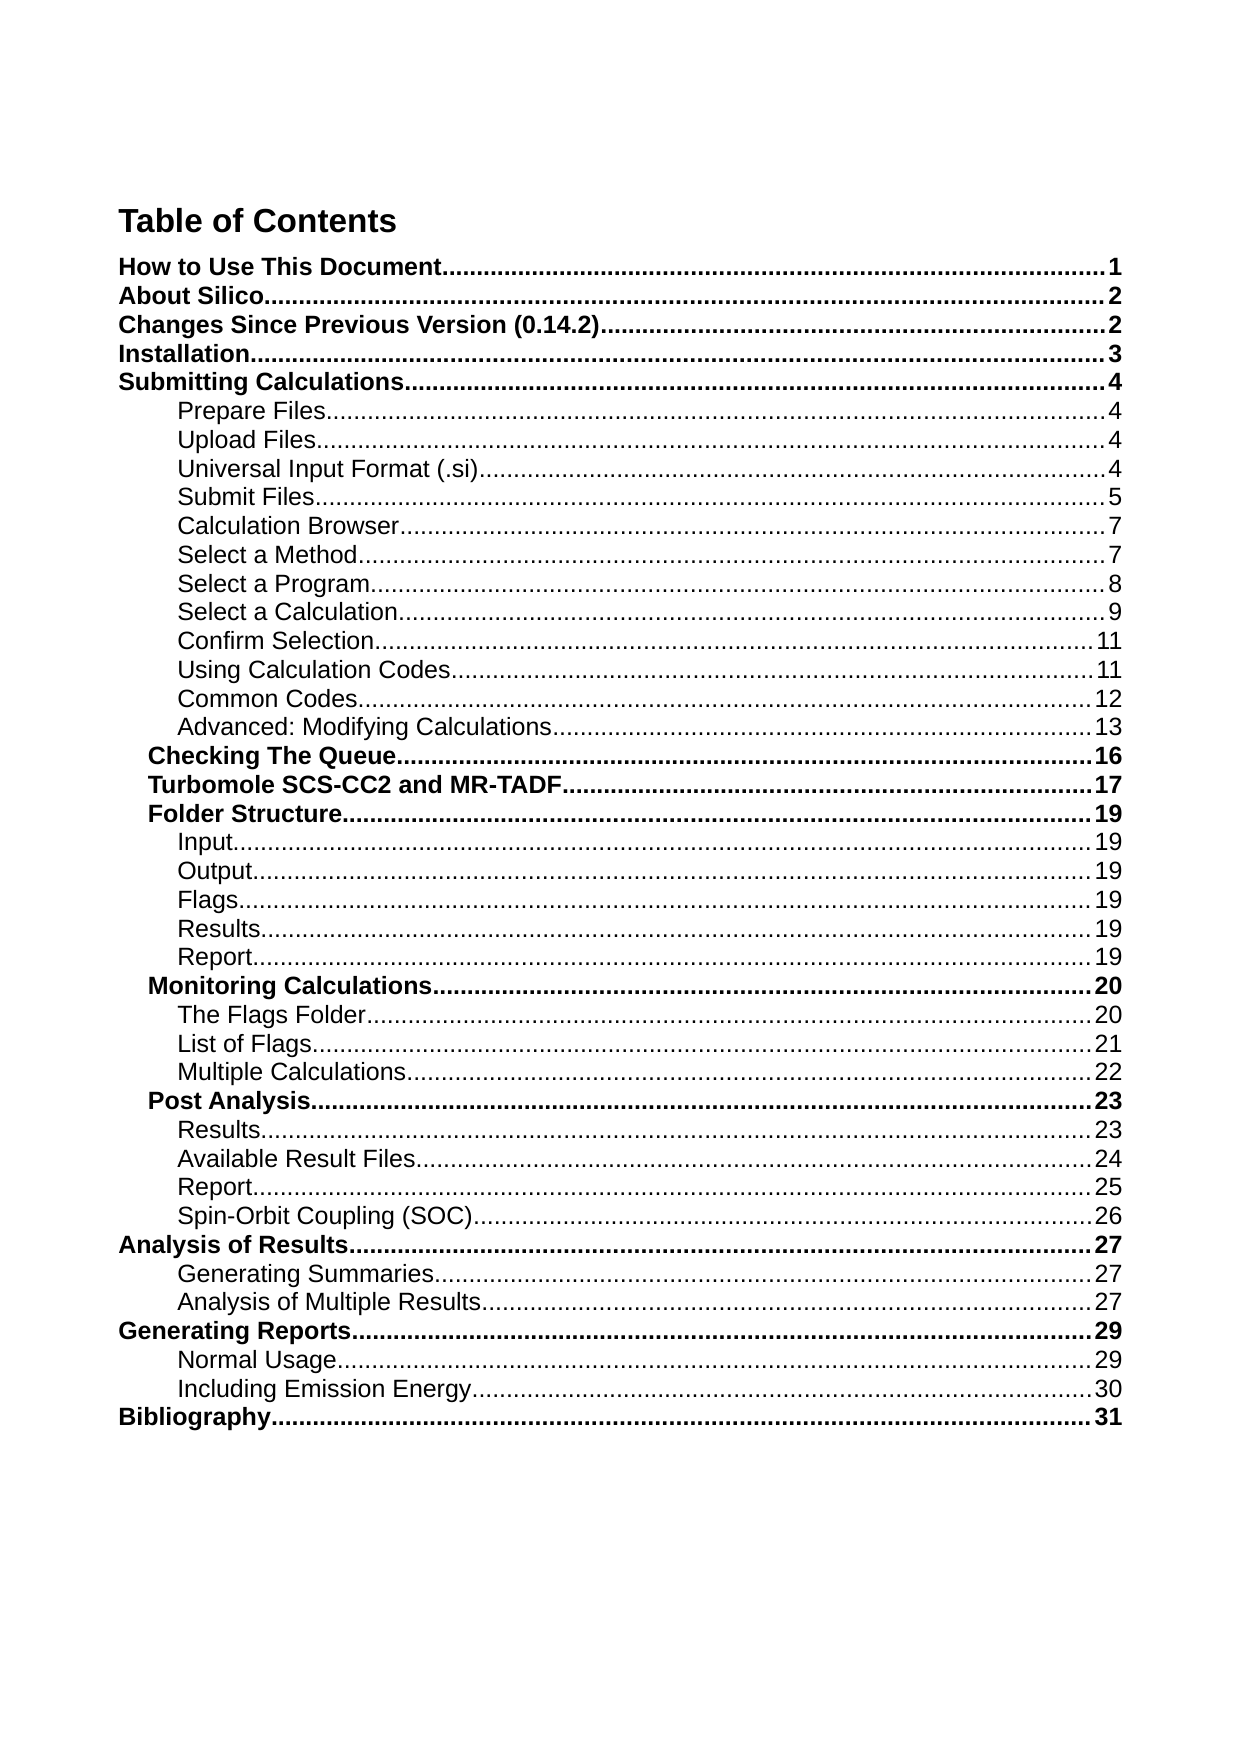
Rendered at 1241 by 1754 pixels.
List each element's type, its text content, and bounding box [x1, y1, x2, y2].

text Submit Files 5 [177, 482, 1122, 511]
text Installation 3 [118, 338, 1122, 367]
text Including Emission Energy 30 [177, 1373, 1122, 1402]
text Bibliography 31 [118, 1402, 1122, 1431]
subtitle Table of Contents [118, 201, 1122, 240]
text Using Calculation Codes 11 [177, 655, 1122, 683]
text Normal Usage 29 [177, 1345, 1122, 1373]
text Analysis of Multiple Results 27 [177, 1287, 1122, 1316]
text Select a Method 7 [177, 540, 1122, 568]
text Calculation Browser 7 [177, 511, 1122, 540]
text Confirm Selection 11 [177, 626, 1122, 655]
text Upload Files 4 [177, 425, 1122, 453]
text Monitoring Calculations 20 [148, 971, 1122, 1000]
text Flags 19 [177, 885, 1122, 913]
text The Flags Folder 20 [177, 1000, 1122, 1028]
text Report 25 [177, 1172, 1122, 1201]
text Advanced: Modifying Calculations 13 [177, 712, 1122, 741]
text Results 19 [177, 913, 1122, 942]
text List of Flags 21 [177, 1028, 1122, 1057]
text Prepare Files 4 [177, 396, 1122, 425]
text How to Use This Document 1 [118, 252, 1122, 281]
text Multiple Calculations 22 [177, 1057, 1122, 1086]
text Changes Since Previous Version (0.14.2) 2 [118, 310, 1122, 338]
text Checking The Queue 16 [148, 741, 1122, 770]
text Turbomole SCS-CC2 and MR-TADF 17 [148, 770, 1122, 798]
text Select a Program 8 [177, 568, 1122, 597]
text Common Codes 12 [177, 683, 1122, 712]
text Select a Calculation 9 [177, 597, 1122, 626]
text Submitting Calculations 4 [118, 367, 1122, 396]
text Generating Summaries 27 [177, 1258, 1122, 1287]
text Available Result Files 24 [177, 1143, 1122, 1172]
text Generating Reports 29 [118, 1316, 1122, 1345]
text Results 23 [177, 1115, 1122, 1143]
text Folder Structure 19 [148, 798, 1122, 827]
text Output 19 [177, 856, 1122, 885]
text Universal Input Format (.si) 4 [177, 453, 1122, 482]
text Report 19 [177, 942, 1122, 971]
text About Silico 2 [118, 281, 1122, 310]
text Analysis of Results 27 [118, 1230, 1122, 1258]
text Spin-Orbit Coupling (SOC) 26 [177, 1201, 1122, 1230]
text Input 19 [177, 827, 1122, 856]
text Post Analysis 23 [148, 1086, 1122, 1115]
